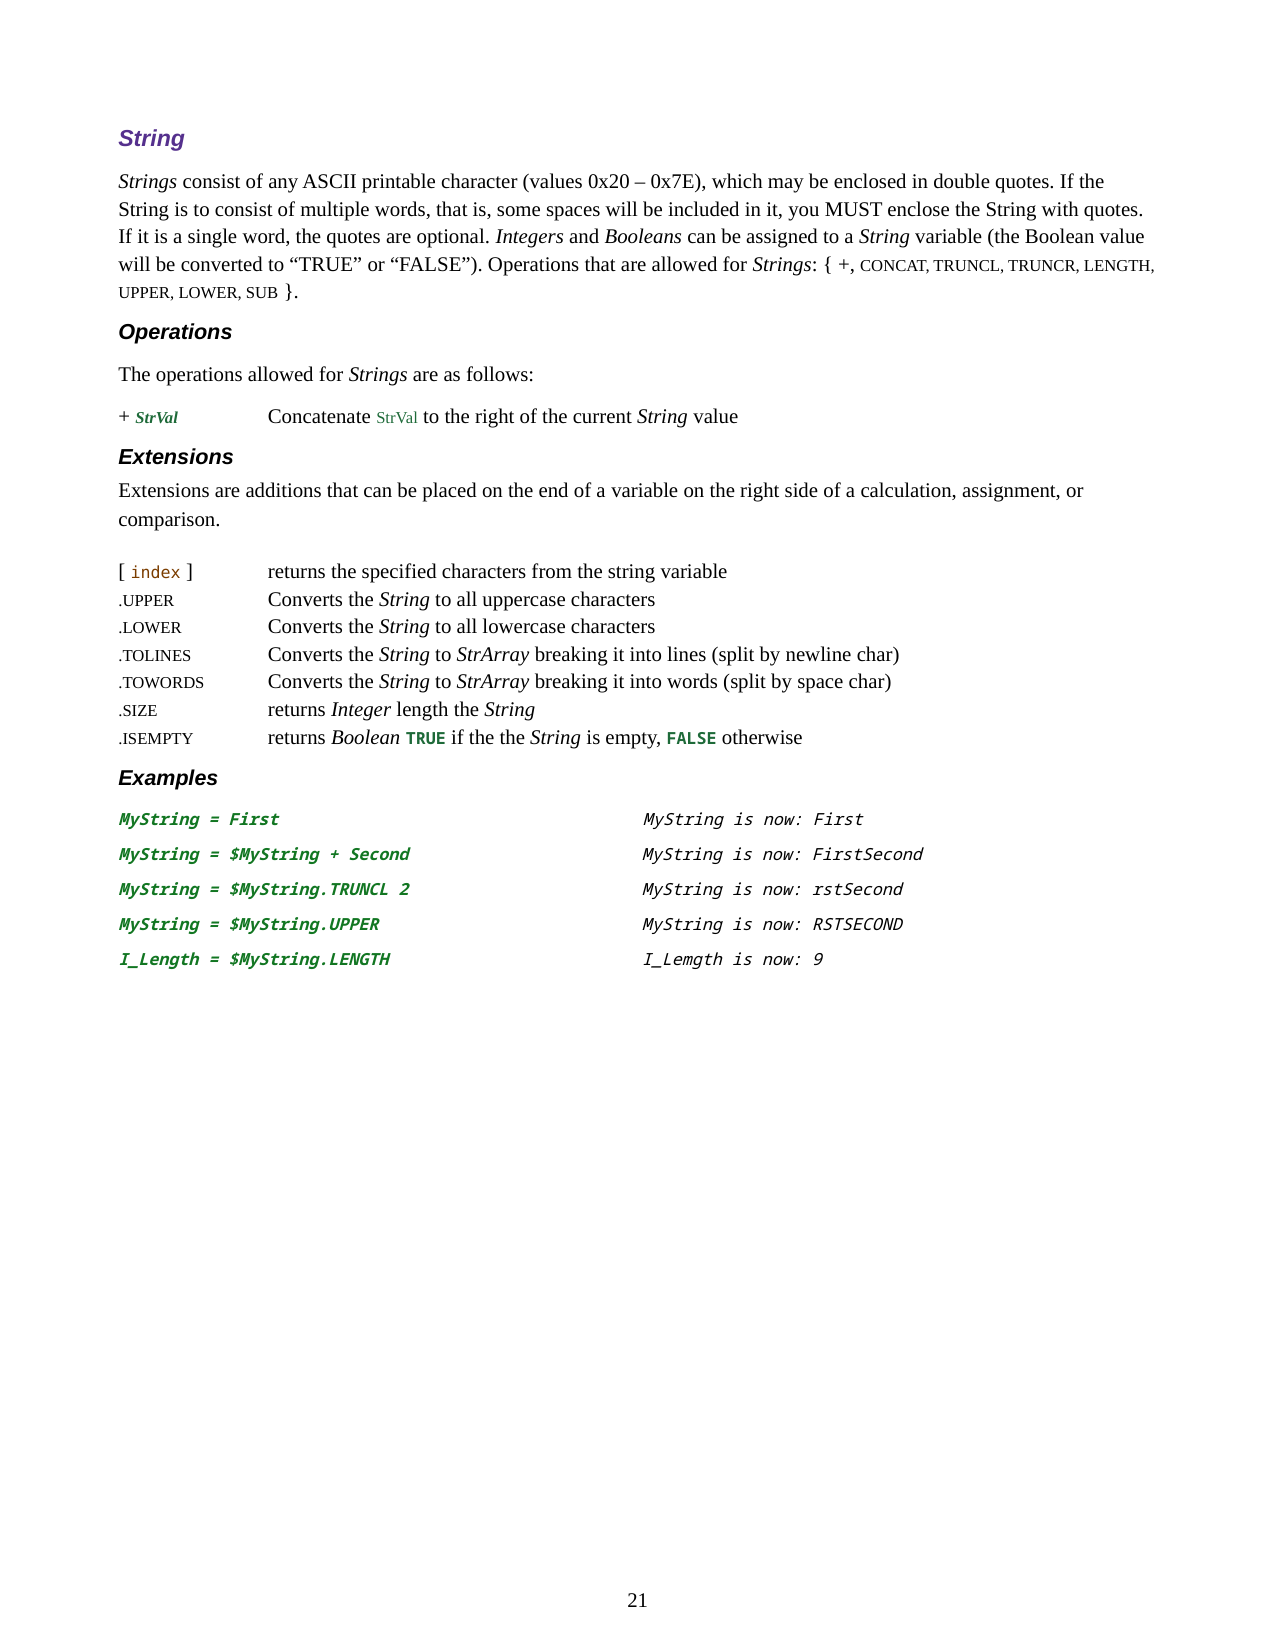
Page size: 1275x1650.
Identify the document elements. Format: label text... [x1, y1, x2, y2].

subtitle Examples [118, 765, 1157, 789]
text .UPPER Converts the String to all uppercase characters [118, 587, 1157, 611]
text MyString = First MyString is now: First [118, 807, 1157, 830]
text The operations allowed for Strings are as follows: [118, 362, 1157, 386]
text .LOWER Converts the String to all lowercase characters [118, 614, 1157, 638]
text MyString = $MyString + Second MyString is now: FirstSecond [118, 842, 1157, 865]
subtitle String [118, 124, 1157, 151]
text [ index ] returns the specified characters from the string variable [118, 559, 1157, 583]
text Strings consist of any ASCII printable character (values 0x20 – 0x7E), which may be enclosed in double quotes. If the String is to consist of multiple words, that is, some spaces will be included in it, you MUST enclose the String with quotes. If it is a single word, the quotes are optional. Integers and Booleans can be assigned to a String variable (the Boolean value will be converted to “TRUE” or “FALSE”). Operations that are allowed for Strings: { +, CONCAT, TRUNCL, TRUNCR, LENGTH, UPPER, LOWER, SUB }. [118, 169, 1157, 303]
text MyString = $MyString.UPPER MyString is now: RSTSECOND [118, 912, 1157, 935]
text .SIZE returns Integer length the String [118, 697, 1157, 721]
text Extensions are additions that can be placed on the end of a variable on the right side of a calculation, assignment, or comparison. [118, 478, 1157, 531]
text .TOLINES Converts the String to StrArray breaking it into lines (split by newline char) [118, 642, 1157, 666]
text MyString = $MyString.TRUNCL 2 MyString is now: rstSecond [118, 877, 1157, 900]
text .ISEMPTY returns Boolean TRUE if the the String is empty, FALSE otherwise [118, 725, 1157, 749]
text .TOWORDS Converts the String to StrArray breaking it into words (split by space char) [118, 669, 1157, 693]
subtitle Operations [118, 319, 1157, 344]
subtitle Extensions [118, 444, 1157, 469]
text I_Length = $MyString.LENGTH I_Lemgth is now: 9 [118, 947, 1157, 970]
text + StrVal Concatenate StrVal to the right of the current String value [118, 404, 1157, 428]
